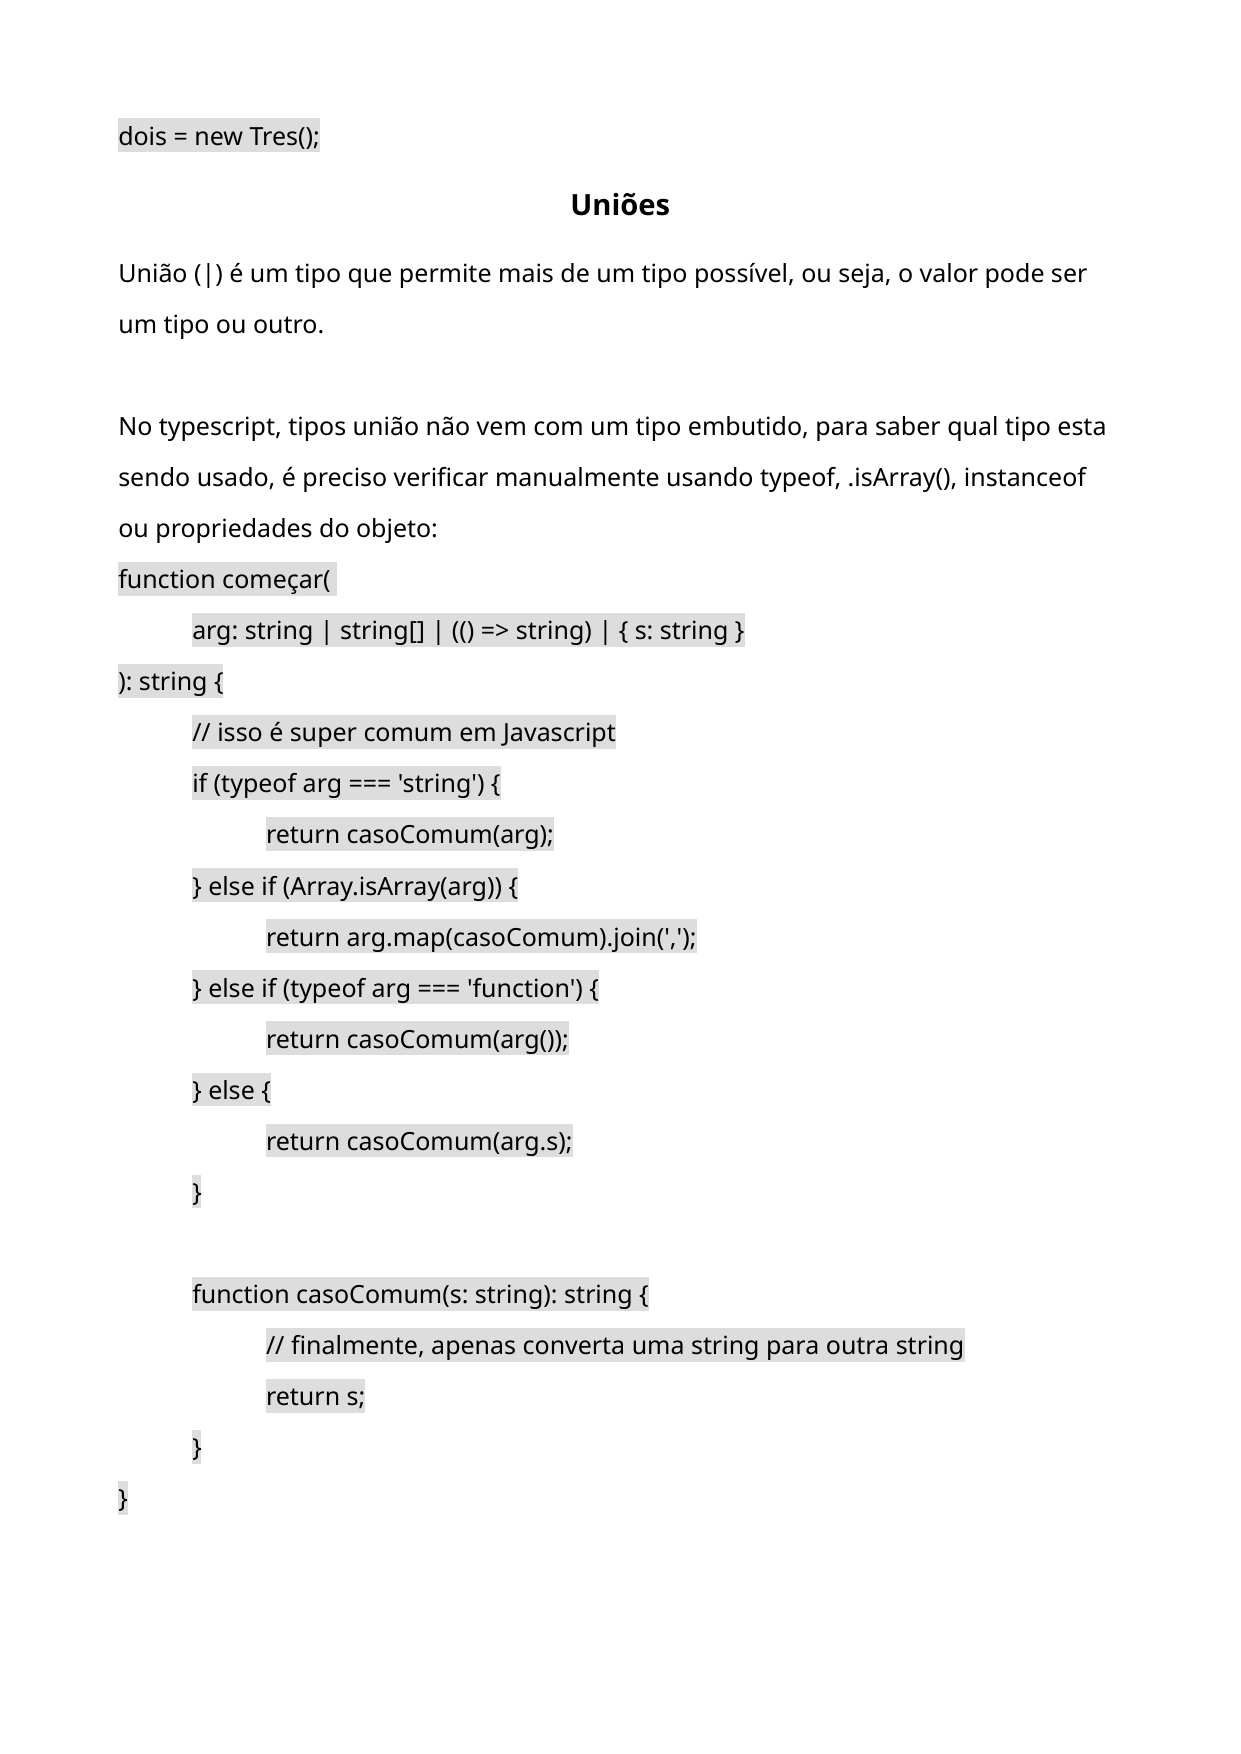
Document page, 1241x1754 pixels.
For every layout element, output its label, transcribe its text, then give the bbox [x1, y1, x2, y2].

text arg: string | string[] | (() => string) | { s: string } [118, 613, 1122, 647]
text } [118, 1481, 1122, 1515]
text return casoComum(arg()); [118, 1021, 1122, 1055]
text // isso é super comum em Javascript [118, 715, 1122, 749]
text ): string { [118, 664, 1122, 698]
text // finalmente, apenas converta uma string para outra string [118, 1328, 1122, 1362]
text return casoComum(arg.s); [118, 1123, 1122, 1157]
text return s; [118, 1379, 1122, 1413]
text No typescript, tipos união não vem com um tipo embutido, para saber qual tipo esta sendo usado, é preciso verificar manualmente usando typeof, .isArray(), instanceof ou propriedades do objeto: [118, 409, 1122, 545]
text if (typeof arg === 'string') { [118, 766, 1122, 800]
text } [118, 1430, 1122, 1464]
text function começar( [118, 562, 1122, 596]
text function casoComum(s: string): string { [118, 1277, 1122, 1311]
text União (|) é um tipo que permite mais de um tipo possível, ou seja, o valor pode ser um tipo ou outro. [118, 256, 1122, 341]
text dois = new Tres(); [118, 118, 1122, 152]
text } [118, 1174, 1122, 1208]
text } else if (typeof arg === 'function') { [118, 970, 1122, 1004]
text return casoComum(arg); [118, 817, 1122, 851]
text } else if (Array.isArray(arg)) { [118, 868, 1122, 902]
text return arg.map(casoComum).join(','); [118, 919, 1122, 953]
subtitle Uniões [118, 184, 1122, 223]
text } else { [118, 1072, 1122, 1106]
